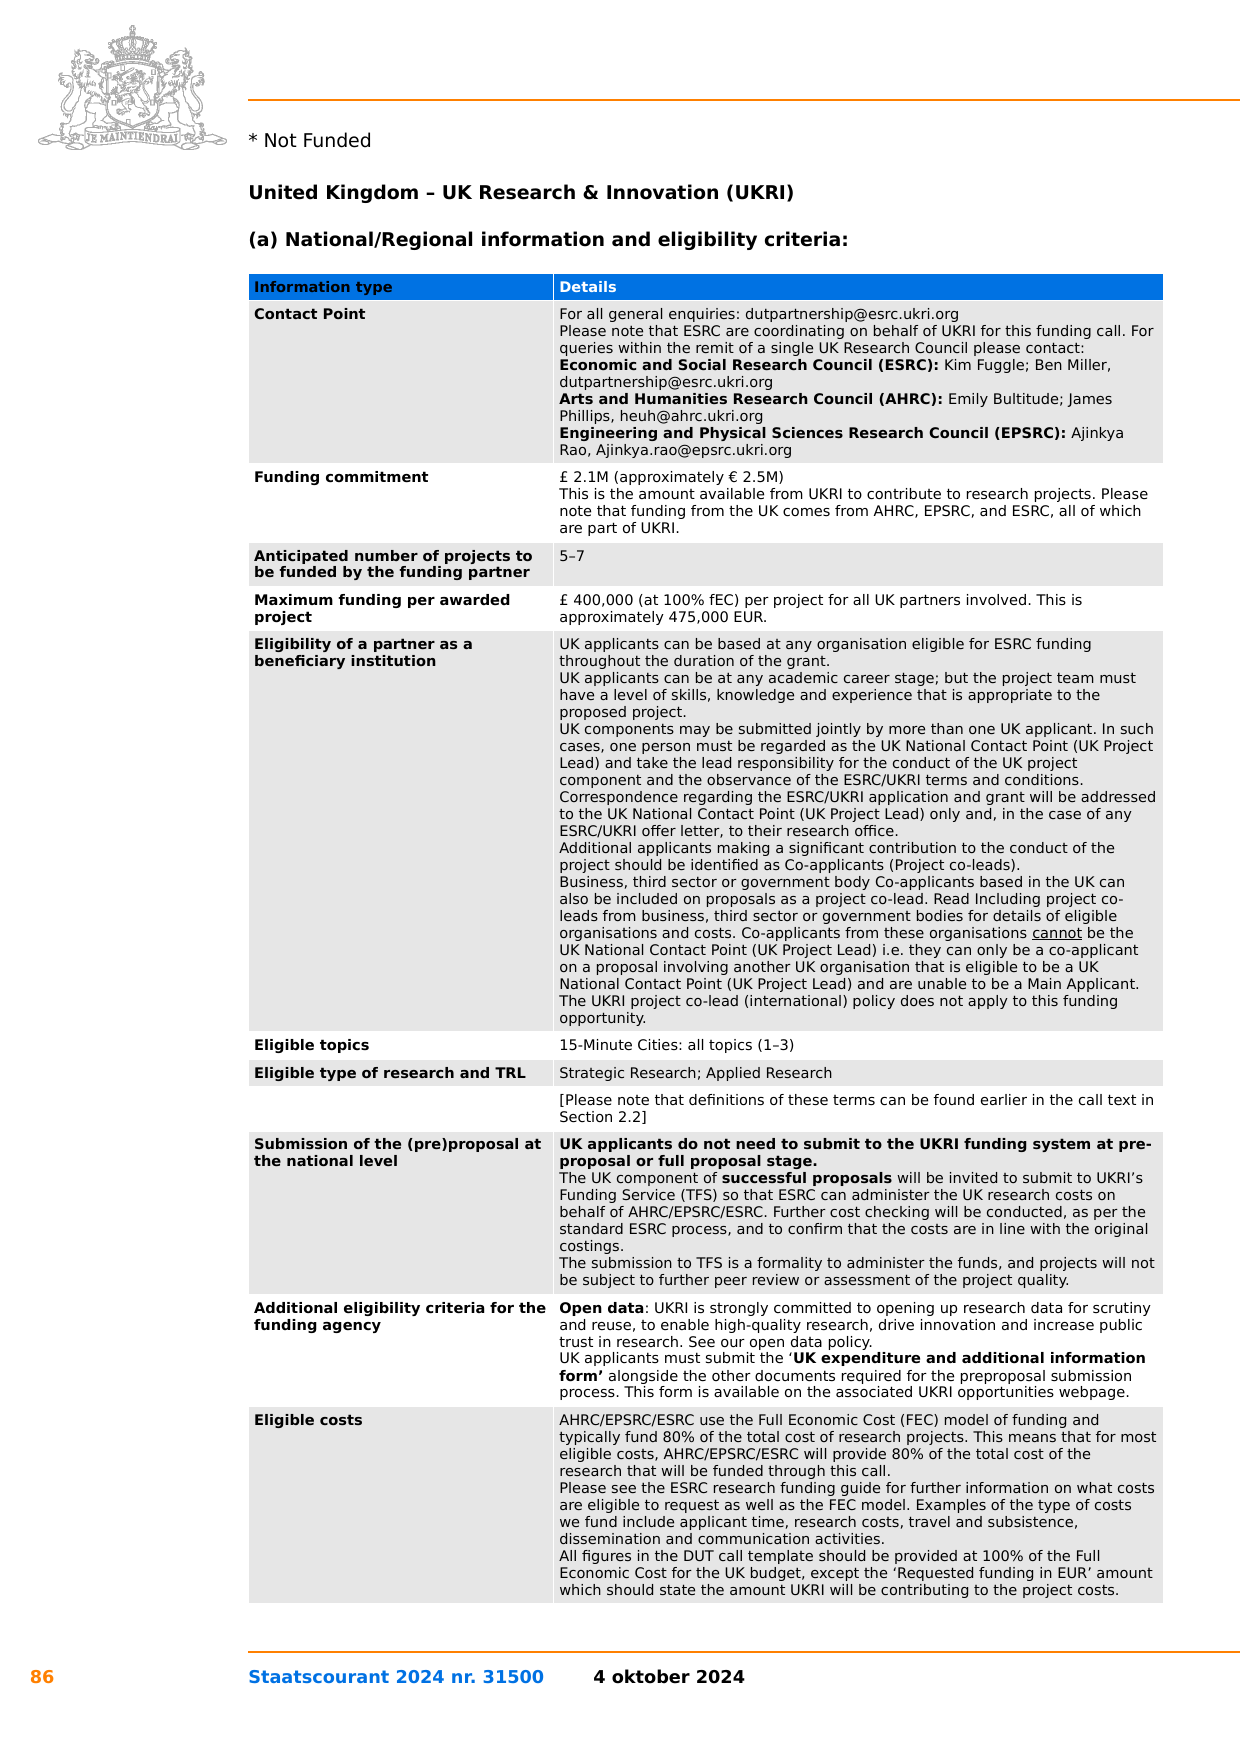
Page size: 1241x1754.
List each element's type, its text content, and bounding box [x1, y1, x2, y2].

table_cell Submission of the (pre)proposal at the national level [249, 1132, 553, 1294]
subtitle United Kingdom – UK Research & Innovation (UKRI) [248, 182, 1163, 204]
table_cell £ 2.1M (approximately € 2.5M) This is the amount available from UKRI to contribute to research projects. Please note that funding from the UK comes from AHRC, EPSRC, and ESRC, all of which are part of UKRI. [554, 464, 1163, 542]
text * Not Funded [248, 130, 1163, 152]
table_cell Funding commitment [249, 464, 553, 542]
table_cell Eligible costs [249, 1407, 553, 1603]
table_cell 15-Minute Cities: all topics (1–3) [554, 1033, 1163, 1059]
table_cell 5–7 [554, 543, 1163, 586]
table_cell Strategic Research; Applied Research [554, 1060, 1163, 1086]
table_header Information type [249, 274, 553, 300]
subtitle (a) National/Regional information and eligibility criteria: [248, 229, 1163, 251]
table_cell Maximum funding per awarded project [249, 587, 553, 630]
table_header Details [554, 274, 1163, 300]
table_cell [Please note that definitions of these terms can be found earlier in the call text in Section 2.2] [554, 1087, 1163, 1131]
table_cell [249, 1087, 553, 1131]
table_cell UK applicants can be based at any organisation eligible for ESRC funding throughout the duration of the grant. UK applicants can be at any academic career stage; but the project team must have a level of skills, knowledge and experience that is appropriate to the proposed project. UK components may be submitted jointly by more than one UK applicant. In such cases, one person must be regarded as the UK National Contact Point (UK Project Lead) and take the lead responsibility for the conduct of the UK project component and the observance of the ESRC/UKRI terms and conditions. Correspondence regarding the ESRC/UKRI application and grant will be addressed to the UK National Contact Point (UK Project Lead) only and, in the case of any ESRC/UKRI offer letter, to their research office. Additional applicants making a significant contribution to the conduct of the project should be identified as Co-applicants (Project co-leads). Business, third sector or government body Co-applicants based in the UK can also be included on proposals as a project co-lead. Read Including project co-leads from business, third sector or government bodies for details of eligible organisations and costs. Co-applicants from these organisations cannot be the UK National Contact Point (UK Project Lead) i.e. they can only be a co-applicant on a proposal involving another UK organisation that is eligible to be a UK National Contact Point (UK Project Lead) and are unable to be a Main Applicant. The UKRI project co-lead (international) policy does not apply to this funding opportunity. [554, 631, 1163, 1031]
table_cell AHRC/EPSRC/ESRC use the Full Economic Cost (FEC) model of funding and typically fund 80% of the total cost of research projects. This means that for most eligible costs, AHRC/EPSRC/ESRC will provide 80% of the total cost of the research that will be funded through this call. Please see the ESRC research funding guide for further information on what costs are eligible to request as well as the FEC model. Examples of the type of costs we fund include applicant time, research costs, travel and subsistence, dissemination and communication activities. All figures in the DUT call template should be provided at 100% of the Full Economic Cost for the UK budget, except the ‘Requested funding in EUR’ amount which should state the amount UKRI will be contributing to the project costs. [554, 1407, 1163, 1603]
table_cell Eligibility of a partner as a beneficiary institution [249, 631, 553, 1031]
table_cell Additional eligibility criteria for the funding agency [249, 1295, 553, 1406]
table_cell Contact Point [249, 301, 553, 463]
table_cell For all general enquiries: dutpartnership@esrc.ukri.org Please note that ESRC are coordinating on behalf of UKRI for this funding call. For queries within the remit of a single UK Research Council please contact: Economic and Social Research Council (ESRC): Kim Fuggle; Ben Miller, dutpartnership@esrc.ukri.org Arts and Humanities Research Council (AHRC): Emily Bultitude; James Phillips, heuh@ahrc.ukri.org Engineering and Physical Sciences Research Council (EPSRC): Ajinkya Rao, Ajinkya.rao@epsrc.ukri.org [554, 301, 1163, 463]
table_cell £ 400,000 (at 100% fEC) per project for all UK partners involved. This is approximately 475,000 EUR. [554, 587, 1163, 630]
picture [38, 25, 227, 150]
table_cell Eligible type of research and TRL [249, 1060, 553, 1086]
table_cell UK applicants do not need to submit to the UKRI funding system at pre- proposal or full proposal stage. The UK component of successful proposals will be invited to submit to UKRI’s Funding Service (TFS) so that ESRC can administer the UK research costs on behalf of AHRC/EPSRC/ESRC. Further cost checking will be conducted, as per the standard ESRC process, and to confirm that the costs are in line with the original costings. The submission to TFS is a formality to administer the funds, and projects will not be subject to further peer review or assessment of the project quality. [554, 1132, 1163, 1294]
table_cell Anticipated number of projects to be funded by the funding partner [249, 543, 553, 586]
table_cell Open data: UKRI is strongly committed to opening up research data for scrutiny and reuse, to enable high-quality research, drive innovation and increase public trust in research. See our open data policy. UK applicants must submit the ‘UK expenditure and additional information form’ alongside the other documents required for the preproposal submission process. This form is available on the associated UKRI opportunities webpage. [554, 1295, 1163, 1406]
table_cell Eligible topics [249, 1033, 553, 1059]
